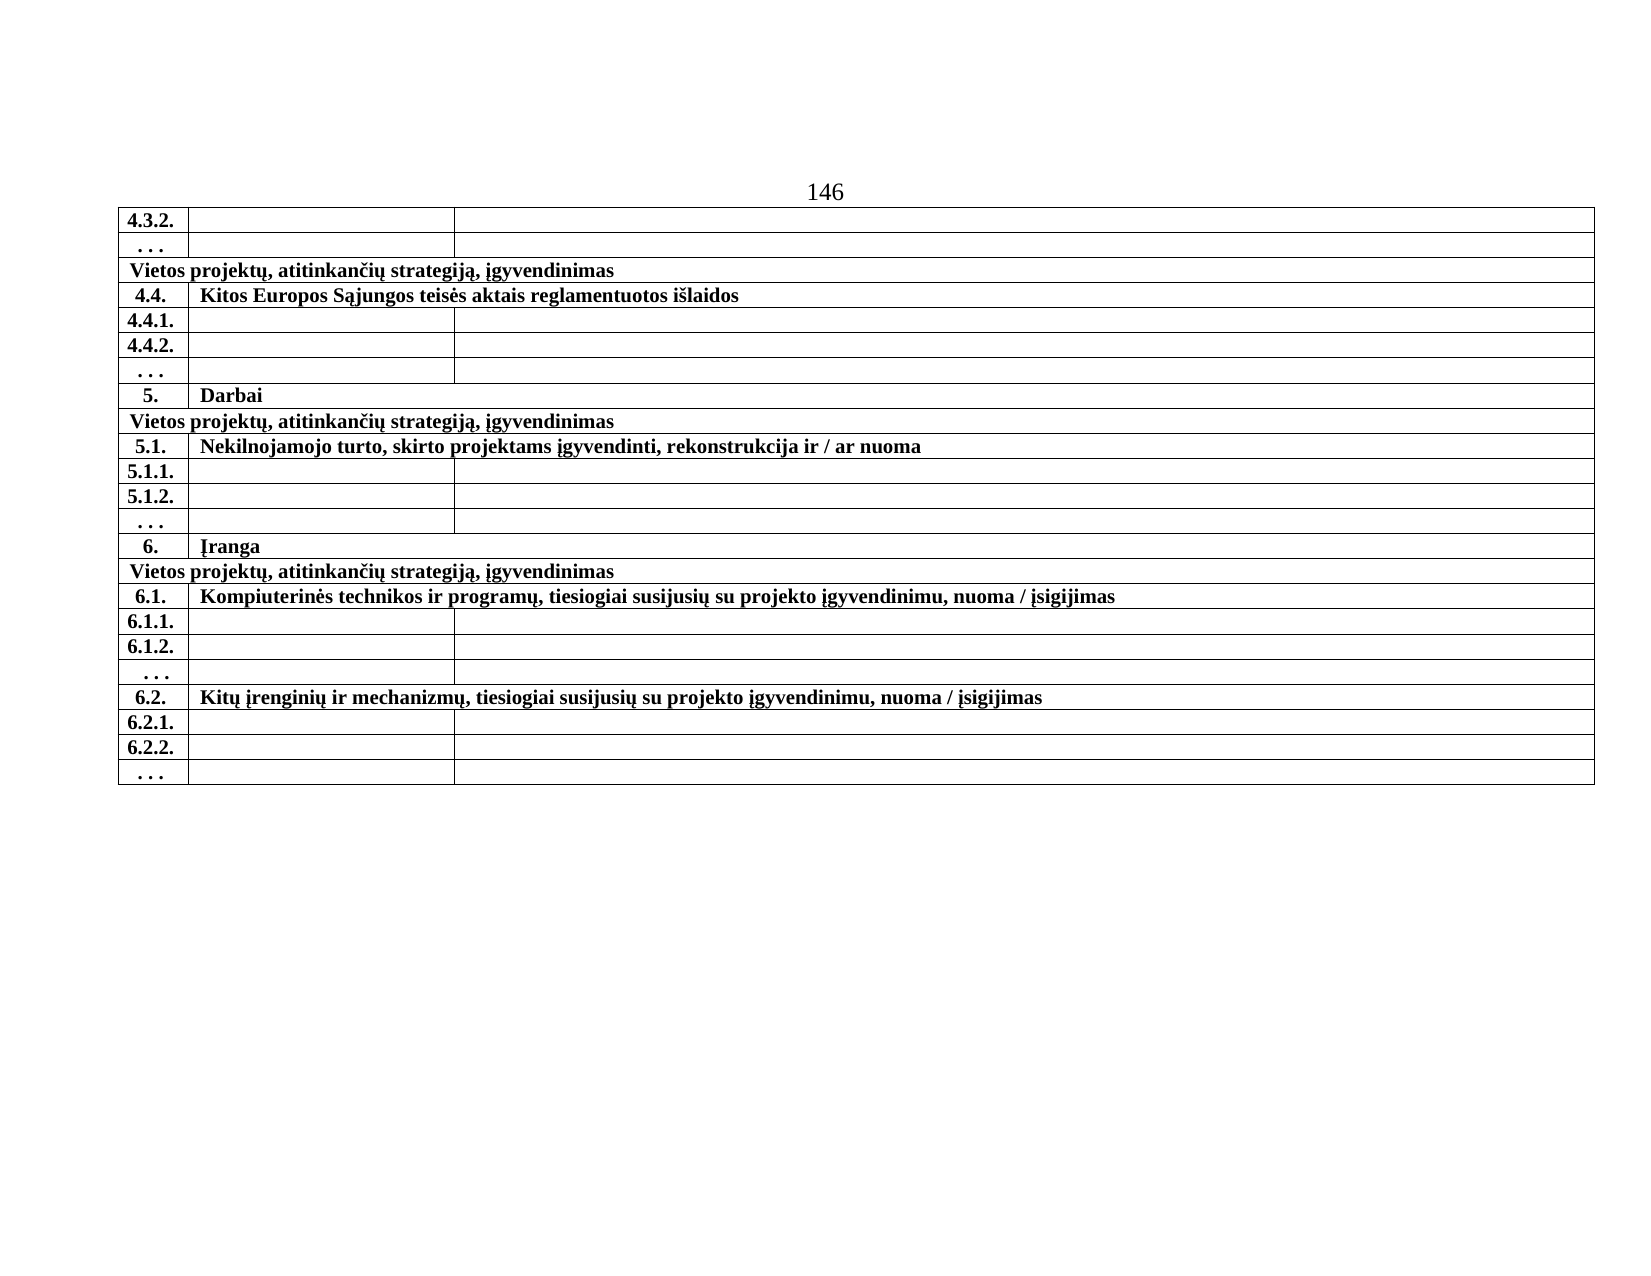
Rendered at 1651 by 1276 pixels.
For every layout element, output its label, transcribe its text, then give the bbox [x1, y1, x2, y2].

table_cell [455, 509, 1594, 533]
table_cell 6.1.1. [119, 609, 188, 633]
table_cell [455, 333, 1594, 357]
table_cell Kitos Europos Sąjungos teisės aktais reglamentuotos išlaidos [189, 283, 1594, 307]
table_cell 4.4. [119, 283, 188, 307]
table_cell 6.2.2. [119, 735, 188, 759]
table_cell [455, 735, 1594, 759]
table_cell [455, 459, 1594, 483]
table_cell [455, 208, 1594, 232]
table_cell [189, 233, 454, 257]
table_cell [189, 358, 454, 382]
table_cell [189, 710, 454, 734]
table_cell [189, 459, 454, 483]
table_cell [189, 635, 454, 658]
table_cell 5.1.2. [119, 484, 188, 508]
table_cell [455, 635, 1594, 658]
table_cell [189, 760, 454, 784]
table_cell [455, 609, 1594, 633]
table_cell 4.4.2. [119, 333, 188, 357]
table_cell Vietos projektų, atitinkančių strategiją, įgyvendinimas [119, 409, 1594, 433]
table_cell Vietos projektų, atitinkančių strategiją, įgyvendinimas [119, 559, 1594, 583]
table_cell [189, 333, 454, 357]
table_cell [189, 208, 454, 232]
table_cell [455, 233, 1594, 257]
table_cell Darbai [189, 384, 1594, 407]
table_cell . . . [119, 660, 188, 684]
table_cell 5.1.1. [119, 459, 188, 483]
table_cell . . . [119, 509, 188, 533]
table_cell [189, 735, 454, 759]
table_cell 6.2. [119, 685, 188, 709]
table_cell 6.1.2. [119, 635, 188, 658]
table_cell Kompiuterinės technikos ir programų, tiesiogiai susijusių su projekto įgyvendinimu, nuoma / įsigijimas [189, 584, 1594, 608]
table_cell Vietos projektų, atitinkančių strategiją, įgyvendinimas [119, 258, 1594, 282]
table_cell . . . [119, 233, 188, 257]
table_cell Įranga [189, 534, 1594, 558]
table_cell [189, 484, 454, 508]
table_cell Nekilnojamojo turto, skirto projektams įgyvendinti, rekonstrukcija ir / ar nuoma [189, 434, 1594, 458]
table_cell [455, 308, 1594, 332]
table_cell . . . [119, 760, 188, 784]
table_cell 5. [119, 384, 188, 407]
table_cell 6. [119, 534, 188, 558]
table_cell 5.1. [119, 434, 188, 458]
table_cell [189, 308, 454, 332]
table_cell [455, 484, 1594, 508]
table_cell [455, 660, 1594, 684]
table_cell . . . [119, 358, 188, 382]
table_cell 6.2.1. [119, 710, 188, 734]
table_cell 4.3.2. [119, 208, 188, 232]
table_cell 4.4.1. [119, 308, 188, 332]
table_cell [455, 710, 1594, 734]
table_cell [189, 609, 454, 633]
table_cell [455, 760, 1594, 784]
table_cell [189, 660, 454, 684]
table_cell [455, 358, 1594, 382]
table_cell Kitų įrenginių ir mechanizmų, tiesiogiai susijusių su projekto įgyvendinimu, nuoma / įsigijimas [189, 685, 1594, 709]
table_cell [189, 509, 454, 533]
table_cell 6.1. [119, 584, 188, 608]
